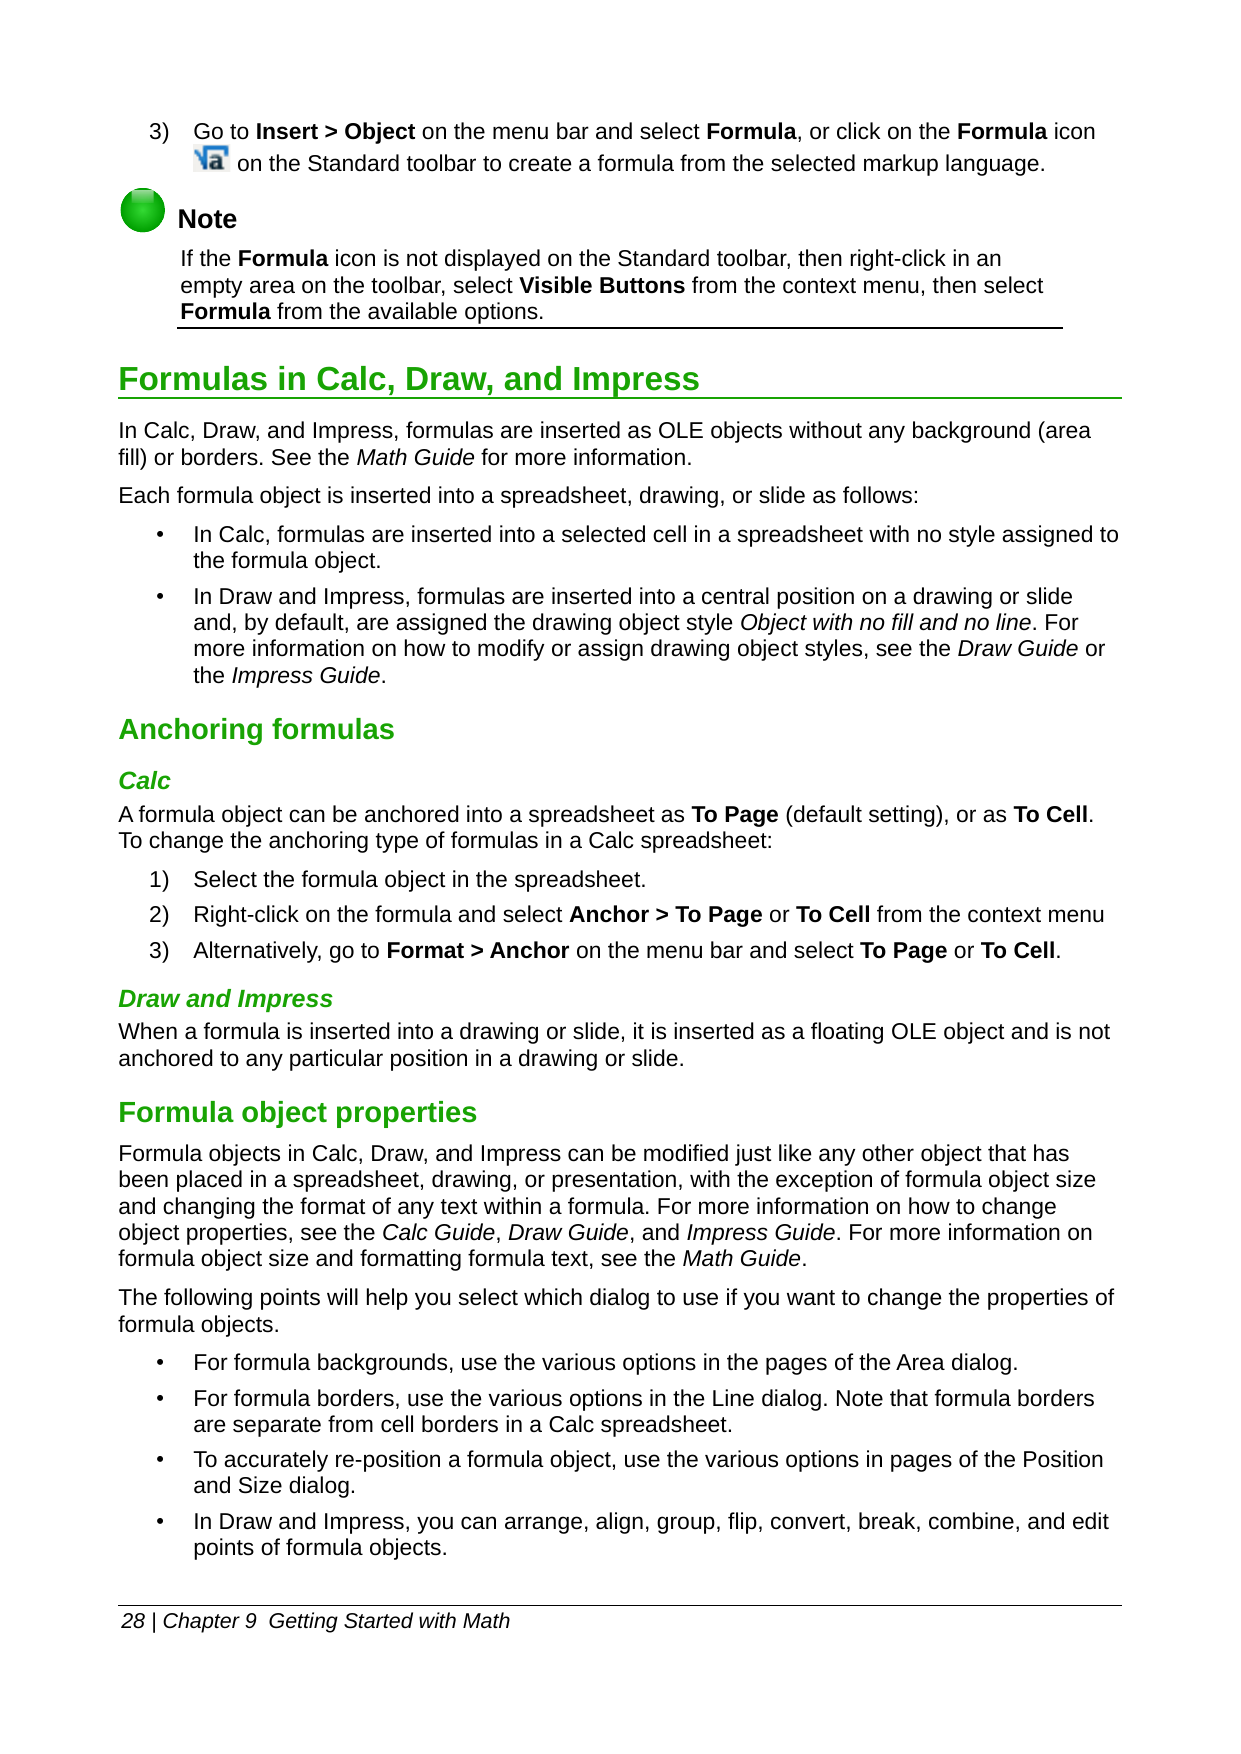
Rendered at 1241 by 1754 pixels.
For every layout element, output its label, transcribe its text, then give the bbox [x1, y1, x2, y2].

list Right-click on the formula and select Anchor > To Page or To Cell from the context menu [169, 901, 1122, 928]
subtitle Draw and Impress [118, 983, 1122, 1012]
subtitle Formula object properties [118, 1094, 1122, 1128]
list To accurately re-position a formula object, use the various options in pages of the Position and Size dialog. [156, 1446, 1122, 1499]
text When a formula is inserted into a drawing or slide, it is inserted as a floating OLE object and is not anchored to any particular position in a drawing or slide. [118, 1018, 1122, 1071]
list In Draw and Impress, formulas are inserted into a central position on a drawing or slide and, by default, are assigned the drawing object style Object with no fill and no line. For more information on how to modify or assign drawing object styles, see the Draw Guide or the Impress Guide. [156, 583, 1122, 688]
text If the Formula icon is not displayed on the Standard toolbar, then right-click in an empty area on the toolbar, select Visible Buttons from the context menu, then select Formula from the available options. [177, 242, 1063, 327]
picture [193, 144, 231, 172]
text Each formula object is inserted into a spreadsheet, drawing, or slide as follows: [118, 482, 1122, 509]
subtitle Formulas in Calc, Draw, and Impress [118, 359, 1122, 397]
subtitle Anchoring formulas [118, 712, 1122, 746]
text The following points will help you select which dialog to use if you want to change the properties of formula objects. [118, 1284, 1122, 1337]
list Alternatively, go to Format > Anchor on the menu bar and select To Page or To Cell. [169, 937, 1122, 963]
text Formula objects in Calc, Draw, and Impress can be modified just like any other object that has been placed in a spreadsheet, drawing, or presentation, with the exception of formula object size and changing the format of any text within a formula. For more information on how to change object properties, see the Calc Guide, Draw Guide, and Impress Guide. For more information on formula object size and formatting formula text, see the Math Guide. [118, 1140, 1122, 1272]
subtitle Note [118, 185, 1122, 235]
list In Calc, formulas are inserted into a selected cell in a spreadsheet with no style assigned to the formula object. [156, 521, 1122, 574]
subtitle Calc [118, 766, 1122, 795]
list For formula backgrounds, use the various options in the pages of the Area dialog. [156, 1349, 1122, 1376]
list For formula borders, use the various options in the Line dialog. Note that formula borders are separate from cell borders in a Calc spreadsheet. [156, 1384, 1122, 1437]
list Go to Insert > Object on the menu bar and select Formula, or click on the Formula icon on the Standard toolbar to create a formula from the selected markup language. [169, 118, 1122, 176]
text A formula object can be anchored into a spreadsheet as To Page (default setting), or as To Cell. To change the anchoring type of formulas in a Calc spreadsheet: [118, 801, 1122, 854]
text In Calc, Draw, and Impress, formulas are inserted as OLE objects without any background (area fill) or borders. See the Math Guide for more information. [118, 417, 1122, 470]
list In Draw and Impress, you can arrange, align, group, flip, convert, break, combine, and edit points of formula objects. [156, 1508, 1122, 1560]
list Select the formula object in the spreadsheet. [169, 866, 1122, 892]
